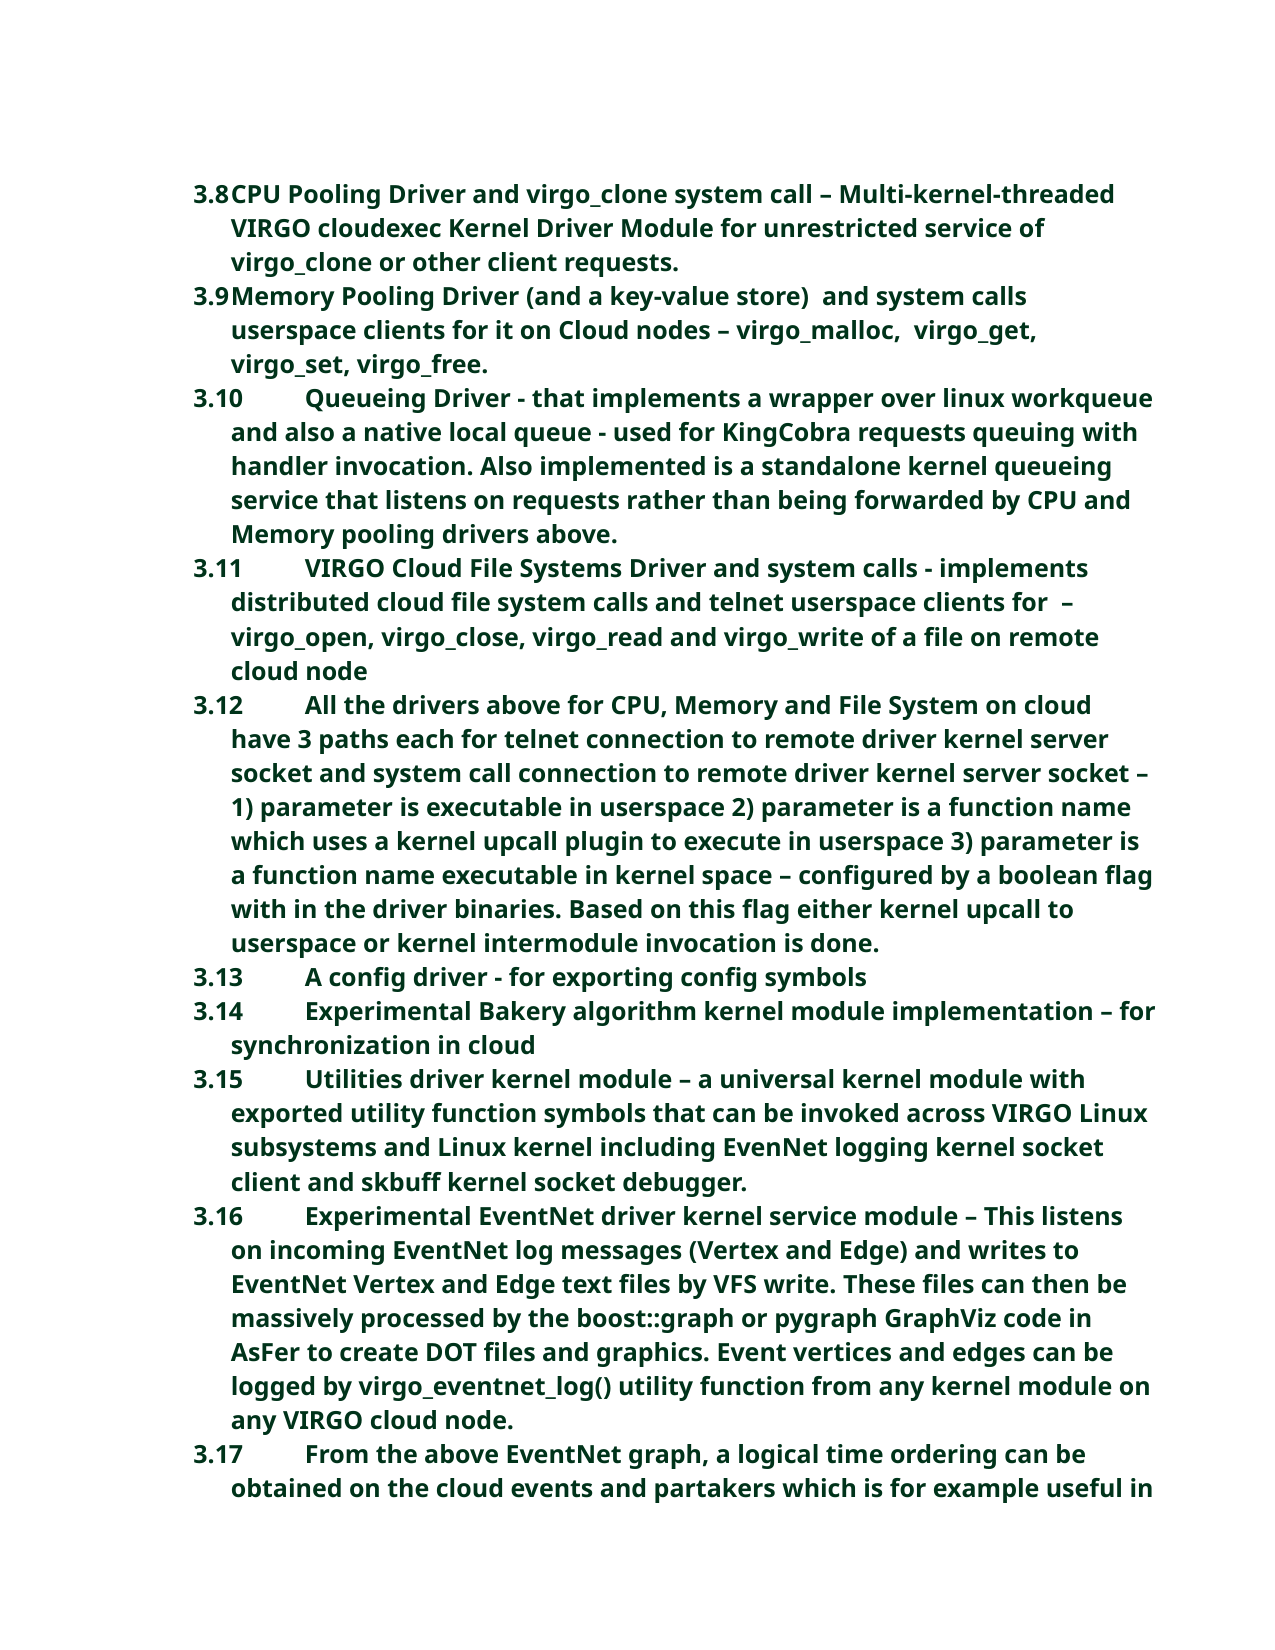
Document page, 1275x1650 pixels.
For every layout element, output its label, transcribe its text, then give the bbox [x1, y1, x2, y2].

list CPU Pooling Driver and virgo_clone system call – Multi-kernel-threaded VIRGO cloudexec Kernel Driver Module for unrestricted service of virgo_clone or other client requests. [193, 176, 1157, 278]
list VIRGO Cloud File Systems Driver and system calls - implements distributed cloud file system calls and telnet userspace clients for – virgo_open, virgo_close, virgo_read and virgo_write of a file on remote cloud node [193, 551, 1157, 687]
list From the above EventNet graph, a logical time ordering can be obtained on the cloud events and partakers which is for example useful in [193, 1437, 1157, 1505]
list All the drivers above for CPU, Memory and File System on cloud have 3 paths each for telnet connection to remote driver kernel server socket and system call connection to remote driver kernel server socket – 1) parameter is executable in userspace 2) parameter is a function name which uses a kernel upcall plugin to execute in userspace 3) parameter is a function name executable in kernel space – configured by a boolean flag with in the driver binaries. Based on this flag either kernel upcall to userspace or kernel intermodule invocation is done. [193, 687, 1157, 960]
list Queueing Driver - that implements a wrapper over linux workqueue and also a native local queue - used for KingCobra requests queuing with handler invocation. Also implemented is a standalone kernel queueing service that listens on requests rather than being forwarded by CPU and Memory pooling drivers above. [193, 381, 1157, 551]
list Utilities driver kernel module – a universal kernel module with exported utility function symbols that can be invoked across VIRGO Linux subsystems and Linux kernel including EvenNet logging kernel socket client and skbuff kernel socket debugger. [193, 1062, 1157, 1198]
list A config driver - for exporting config symbols [193, 960, 1157, 994]
list Experimental EventNet driver kernel service module – This listens on incoming EventNet log messages (Vertex and Edge) and writes to EventNet Vertex and Edge text files by VFS write. These files can then be massively processed by the boost::graph or pygraph GraphViz code in AsFer to create DOT files and graphics. Event vertices and edges can be logged by virgo_eventnet_log() utility function from any kernel module on any VIRGO cloud node. [193, 1198, 1157, 1437]
list Memory Pooling Driver (and a key-value store) and system calls userspace clients for it on Cloud nodes – virgo_malloc, virgo_get, virgo_set, virgo_free. [193, 278, 1157, 381]
list Experimental Bakery algorithm kernel module implementation – for synchronization in cloud [193, 994, 1157, 1062]
